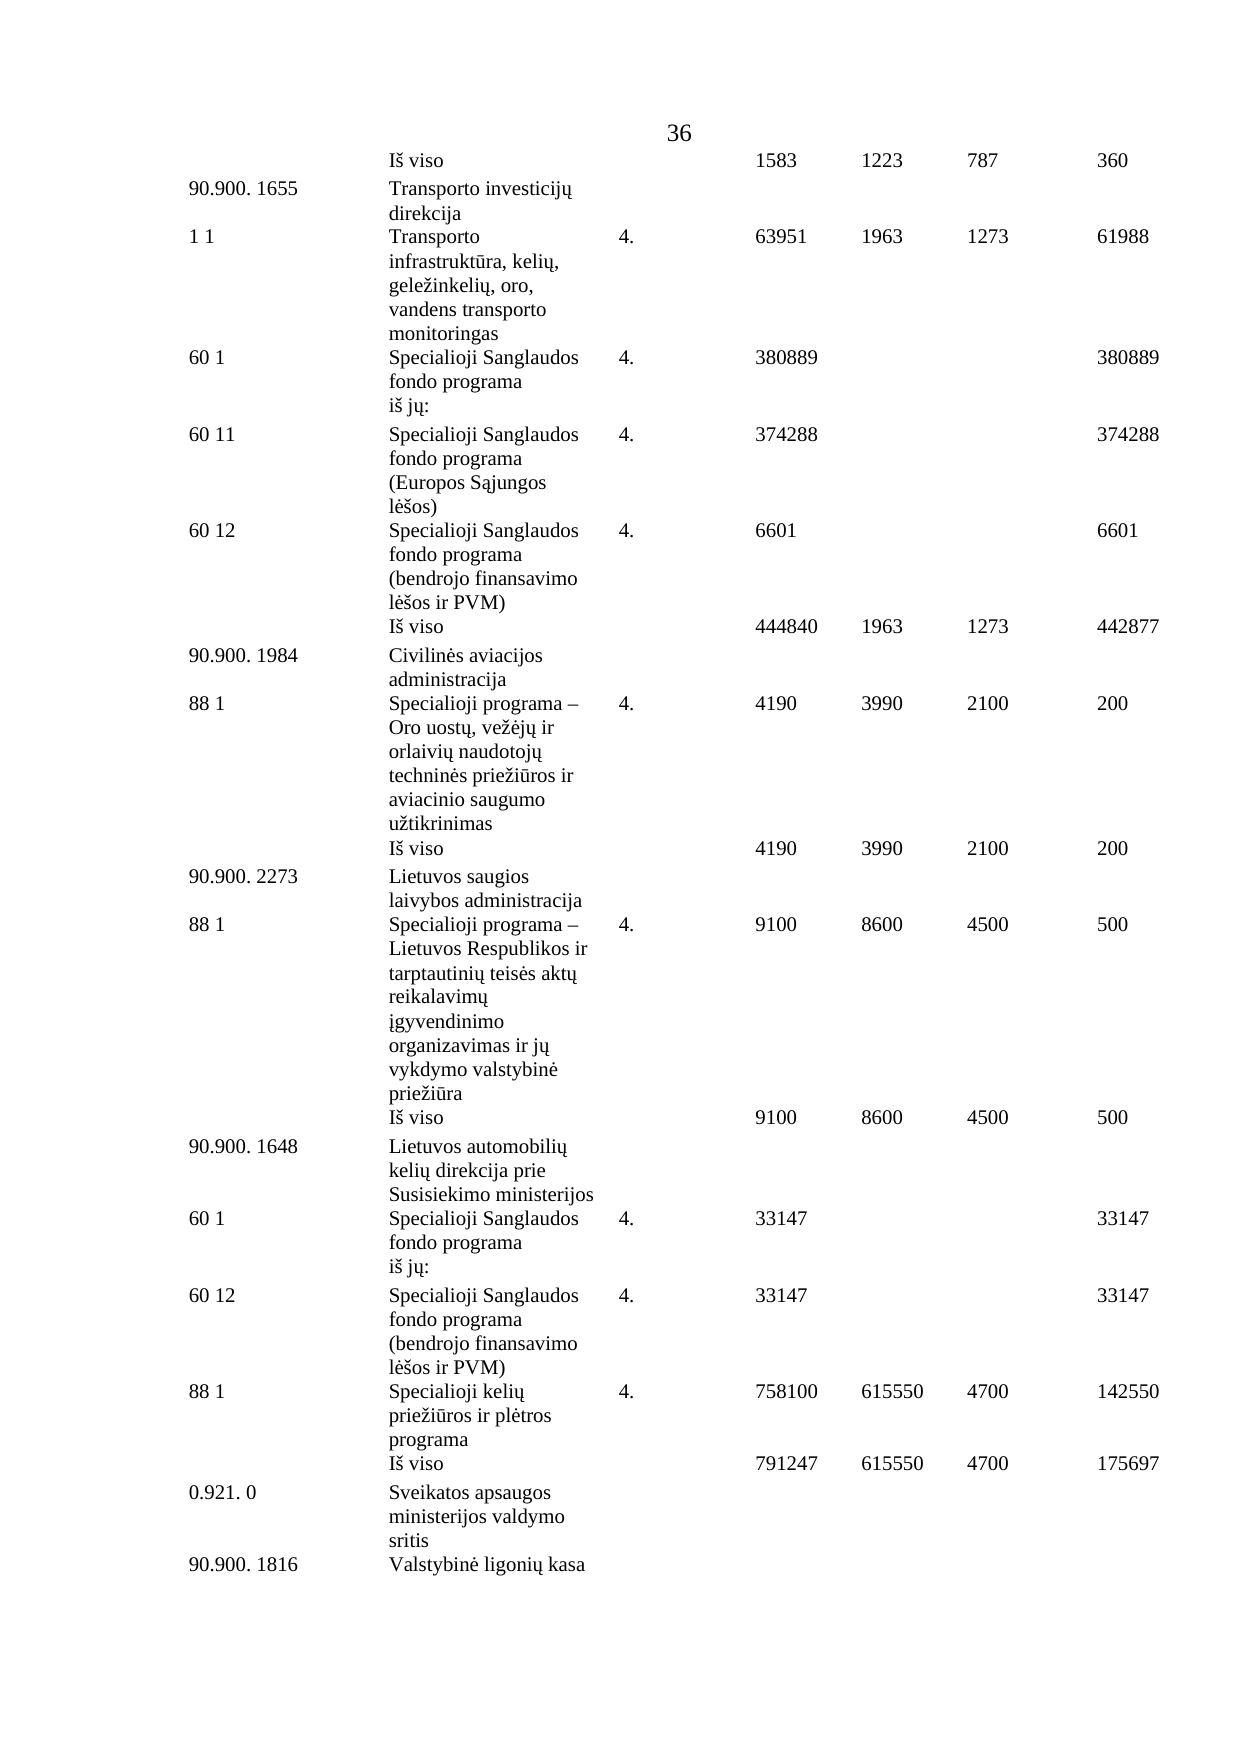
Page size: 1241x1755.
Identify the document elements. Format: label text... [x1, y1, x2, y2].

table_cell Valstybinė ligonių kasa [377, 1552, 607, 1581]
table_cell Civilinės aviacijos administracija [377, 643, 607, 691]
table_cell [177, 835, 377, 864]
table_cell Transporto investicijų direkcija [377, 176, 607, 224]
table_cell iš jų: [377, 393, 607, 422]
table_cell 8600 [850, 912, 956, 1105]
table_cell [1086, 1134, 1181, 1206]
table_cell [607, 148, 744, 176]
table_cell iš jų: [377, 1254, 607, 1283]
table_cell 60 1 [177, 345, 377, 393]
table_cell [177, 148, 377, 176]
table_cell [607, 393, 744, 422]
table_cell 60 12 [177, 1283, 377, 1379]
table_cell 60 11 [177, 422, 377, 518]
table_cell [956, 1552, 1086, 1581]
table_cell Iš viso [377, 1451, 607, 1480]
table_cell 4500 [956, 912, 1086, 1105]
table_cell 615550 [850, 1451, 956, 1480]
table_cell Specialioji Sanglaudos fondo programa (bendrojo finansavimo lėšos ir PVM) [377, 518, 607, 614]
table_cell 787 [956, 148, 1086, 176]
table_cell 374288 [1086, 422, 1181, 518]
table_cell 33147 [744, 1283, 850, 1379]
table_cell 3990 [850, 691, 956, 835]
table_cell [177, 1105, 377, 1133]
table_cell [607, 1105, 744, 1133]
table_cell [1086, 176, 1181, 224]
table_cell [956, 176, 1086, 224]
table_cell [956, 864, 1086, 912]
table_cell 90.900. 1648 [177, 1134, 377, 1206]
table_cell Specialioji programa – Oro uostų, vežėjų ir orlaivių naudotojų techninės priežiūros ir aviacinio saugumo užtikrinimas [377, 691, 607, 835]
table_cell 33147 [1086, 1283, 1181, 1379]
table_cell 200 [1086, 691, 1181, 835]
table_cell 444840 [744, 614, 850, 643]
table_cell [177, 614, 377, 643]
table_cell 4190 [744, 835, 850, 864]
table_cell 360 [1086, 148, 1181, 176]
table_cell [744, 864, 850, 912]
table_cell [744, 1254, 850, 1283]
table_cell 500 [1086, 912, 1181, 1105]
table_cell [607, 643, 744, 691]
table_cell [850, 1283, 956, 1379]
table_cell Iš viso [377, 614, 607, 643]
table_cell 380889 [1086, 345, 1181, 393]
table_cell 1273 [956, 614, 1086, 643]
table_cell [607, 176, 744, 224]
table_cell 61988 [1086, 225, 1181, 345]
table_cell [850, 518, 956, 614]
table_cell [956, 1206, 1086, 1254]
table_cell Lietuvos saugios laivybos administracija [377, 864, 607, 912]
table_cell 1963 [850, 225, 956, 345]
table_cell [850, 345, 956, 393]
table_cell 4700 [956, 1379, 1086, 1451]
table_cell 200 [1086, 835, 1181, 864]
table_cell 1 1 [177, 225, 377, 345]
table_cell Specialioji Sanglaudos fondo programa (bendrojo finansavimo lėšos ir PVM) [377, 1283, 607, 1379]
table_cell 2100 [956, 835, 1086, 864]
table_cell [850, 1552, 956, 1581]
table_cell [956, 1134, 1086, 1206]
table_cell 4. [607, 225, 744, 345]
table_cell 60 12 [177, 518, 377, 614]
table_cell [607, 835, 744, 864]
table_cell [956, 1254, 1086, 1283]
table_cell [850, 864, 956, 912]
table_cell [744, 1480, 850, 1552]
table_cell [850, 1206, 956, 1254]
table_cell 4. [607, 912, 744, 1105]
table_cell [177, 1254, 377, 1283]
table_cell 2100 [956, 691, 1086, 835]
table_cell Specialioji kelių priežiūros ir plėtros programa [377, 1379, 607, 1451]
table_cell Lietuvos automobilių kelių direkcija prie Susisiekimo ministerijos [377, 1134, 607, 1206]
table_cell 500 [1086, 1105, 1181, 1133]
table_cell 90.900. 1655 [177, 176, 377, 224]
table_cell 88 1 [177, 1379, 377, 1451]
table_cell 380889 [744, 345, 850, 393]
table_cell [1086, 393, 1181, 422]
table_cell [607, 1451, 744, 1480]
table_cell [850, 393, 956, 422]
table_cell 88 1 [177, 912, 377, 1105]
table_cell 9100 [744, 1105, 850, 1133]
table_cell [1086, 1552, 1181, 1581]
table_cell Specialioji Sanglaudos fondo programa (Europos Sąjungos lėšos) [377, 422, 607, 518]
table_cell [850, 1480, 956, 1552]
table_cell 90.900. 2273 [177, 864, 377, 912]
table_cell [956, 1480, 1086, 1552]
table_cell [956, 393, 1086, 422]
table_cell [850, 1254, 956, 1283]
table_cell 4. [607, 691, 744, 835]
table_cell 1963 [850, 614, 956, 643]
table_cell [607, 1480, 744, 1552]
table_cell [607, 1134, 744, 1206]
table_cell [850, 1134, 956, 1206]
table_cell 33147 [744, 1206, 850, 1254]
table_cell 4. [607, 422, 744, 518]
table_cell 4. [607, 345, 744, 393]
table_cell [850, 176, 956, 224]
table_cell 90.900. 1816 [177, 1552, 377, 1581]
table_cell 374288 [744, 422, 850, 518]
table_cell [177, 393, 377, 422]
table_cell 442877 [1086, 614, 1181, 643]
table_cell [607, 614, 744, 643]
table_cell 6601 [1086, 518, 1181, 614]
table_cell 4. [607, 518, 744, 614]
table_cell Specialioji Sanglaudos fondo programa [377, 345, 607, 393]
table_cell 4190 [744, 691, 850, 835]
table_cell 4. [607, 1379, 744, 1451]
table_cell 8600 [850, 1105, 956, 1133]
table_cell 142550 [1086, 1379, 1181, 1451]
table_cell [1086, 1254, 1181, 1283]
table_cell Specialioji programa – Lietuvos Respublikos ir tarptautinių teisės aktų reikalavimų įgyvendinimo organizavimas ir jų vykdymo valstybinė priežiūra [377, 912, 607, 1105]
table_cell Iš viso [377, 835, 607, 864]
table_cell 4700 [956, 1451, 1086, 1480]
table_cell 33147 [1086, 1206, 1181, 1254]
table_cell [744, 643, 850, 691]
table_cell Iš viso [377, 1105, 607, 1133]
table_cell [956, 518, 1086, 614]
table_cell 4. [607, 1206, 744, 1254]
table_cell [1086, 1480, 1181, 1552]
table_cell 9100 [744, 912, 850, 1105]
table_cell [850, 422, 956, 518]
table_cell [744, 393, 850, 422]
table_cell [177, 1451, 377, 1480]
table_cell Specialioji Sanglaudos fondo programa [377, 1206, 607, 1254]
table_cell Sveikatos apsaugos ministerijos valdymo sritis [377, 1480, 607, 1552]
table_cell [744, 1552, 850, 1581]
table_cell 1223 [850, 148, 956, 176]
table_cell [744, 176, 850, 224]
table_cell 4500 [956, 1105, 1086, 1133]
table_cell 1273 [956, 225, 1086, 345]
table_cell 0.921. 0 [177, 1480, 377, 1552]
table_cell 758100 [744, 1379, 850, 1451]
table_cell [956, 422, 1086, 518]
table_cell 88 1 [177, 691, 377, 835]
table_cell 615550 [850, 1379, 956, 1451]
table_cell [607, 864, 744, 912]
table_cell 6601 [744, 518, 850, 614]
table_cell [956, 1283, 1086, 1379]
table_cell 4. [607, 1283, 744, 1379]
table_cell 3990 [850, 835, 956, 864]
table_cell 90.900. 1984 [177, 643, 377, 691]
table_cell 791247 [744, 1451, 850, 1480]
table_cell 63951 [744, 225, 850, 345]
table_cell [607, 1552, 744, 1581]
table_cell 1583 [744, 148, 850, 176]
table_cell [850, 643, 956, 691]
table_cell [956, 345, 1086, 393]
table_cell [956, 643, 1086, 691]
table_cell Transporto infrastruktūra, kelių, geležinkelių, oro, vandens transporto monitoringas [377, 225, 607, 345]
table_cell 175697 [1086, 1451, 1181, 1480]
table_cell Iš viso [377, 148, 607, 176]
table_cell [1086, 643, 1181, 691]
table_cell [607, 1254, 744, 1283]
table_cell [744, 1134, 850, 1206]
table_cell [1086, 864, 1181, 912]
table_cell 60 1 [177, 1206, 377, 1254]
